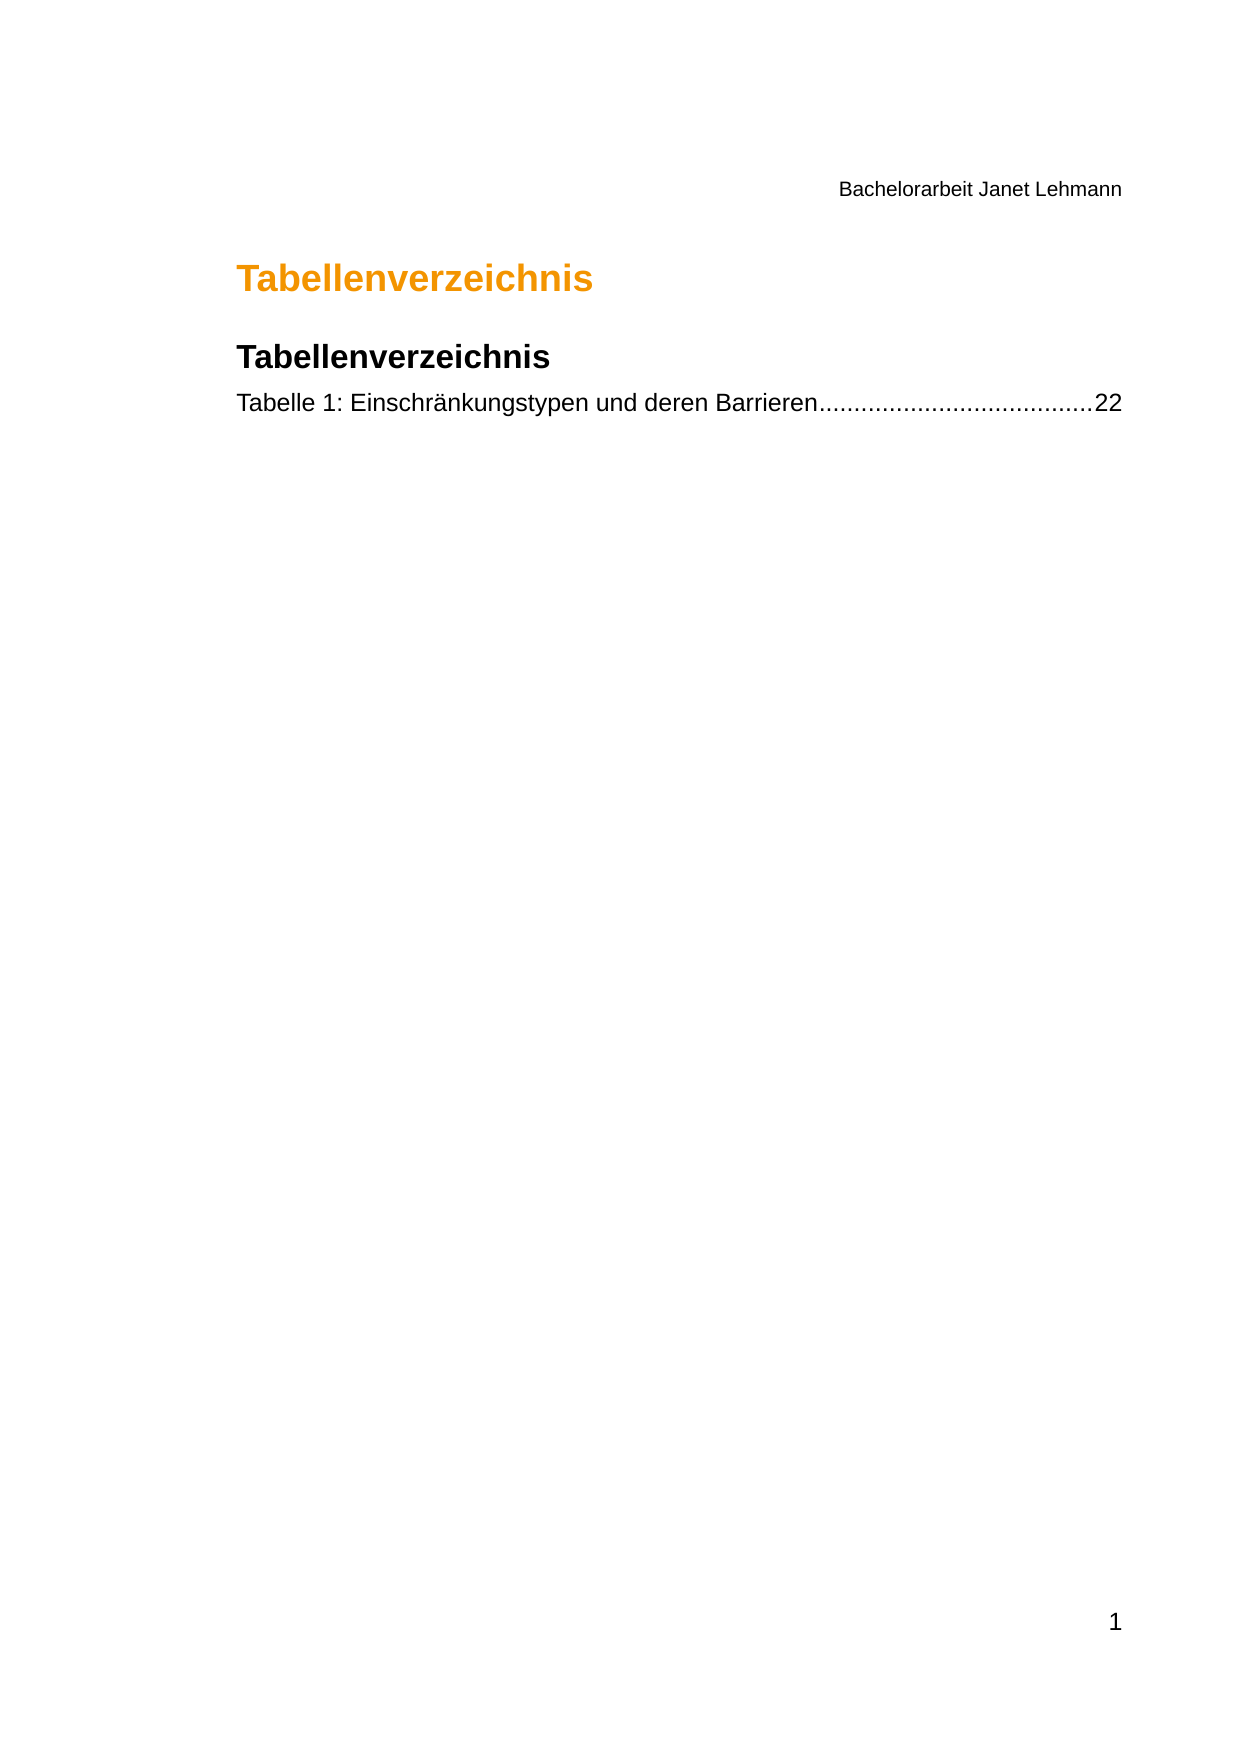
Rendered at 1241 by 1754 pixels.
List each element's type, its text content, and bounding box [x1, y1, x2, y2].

text Tabelle 1: Einschränkungstypen und deren Barrieren 22 [236, 388, 1122, 416]
subtitle Tabellenverzeichnis [236, 337, 1122, 375]
subtitle Tabellenverzeichnis [236, 256, 1122, 299]
